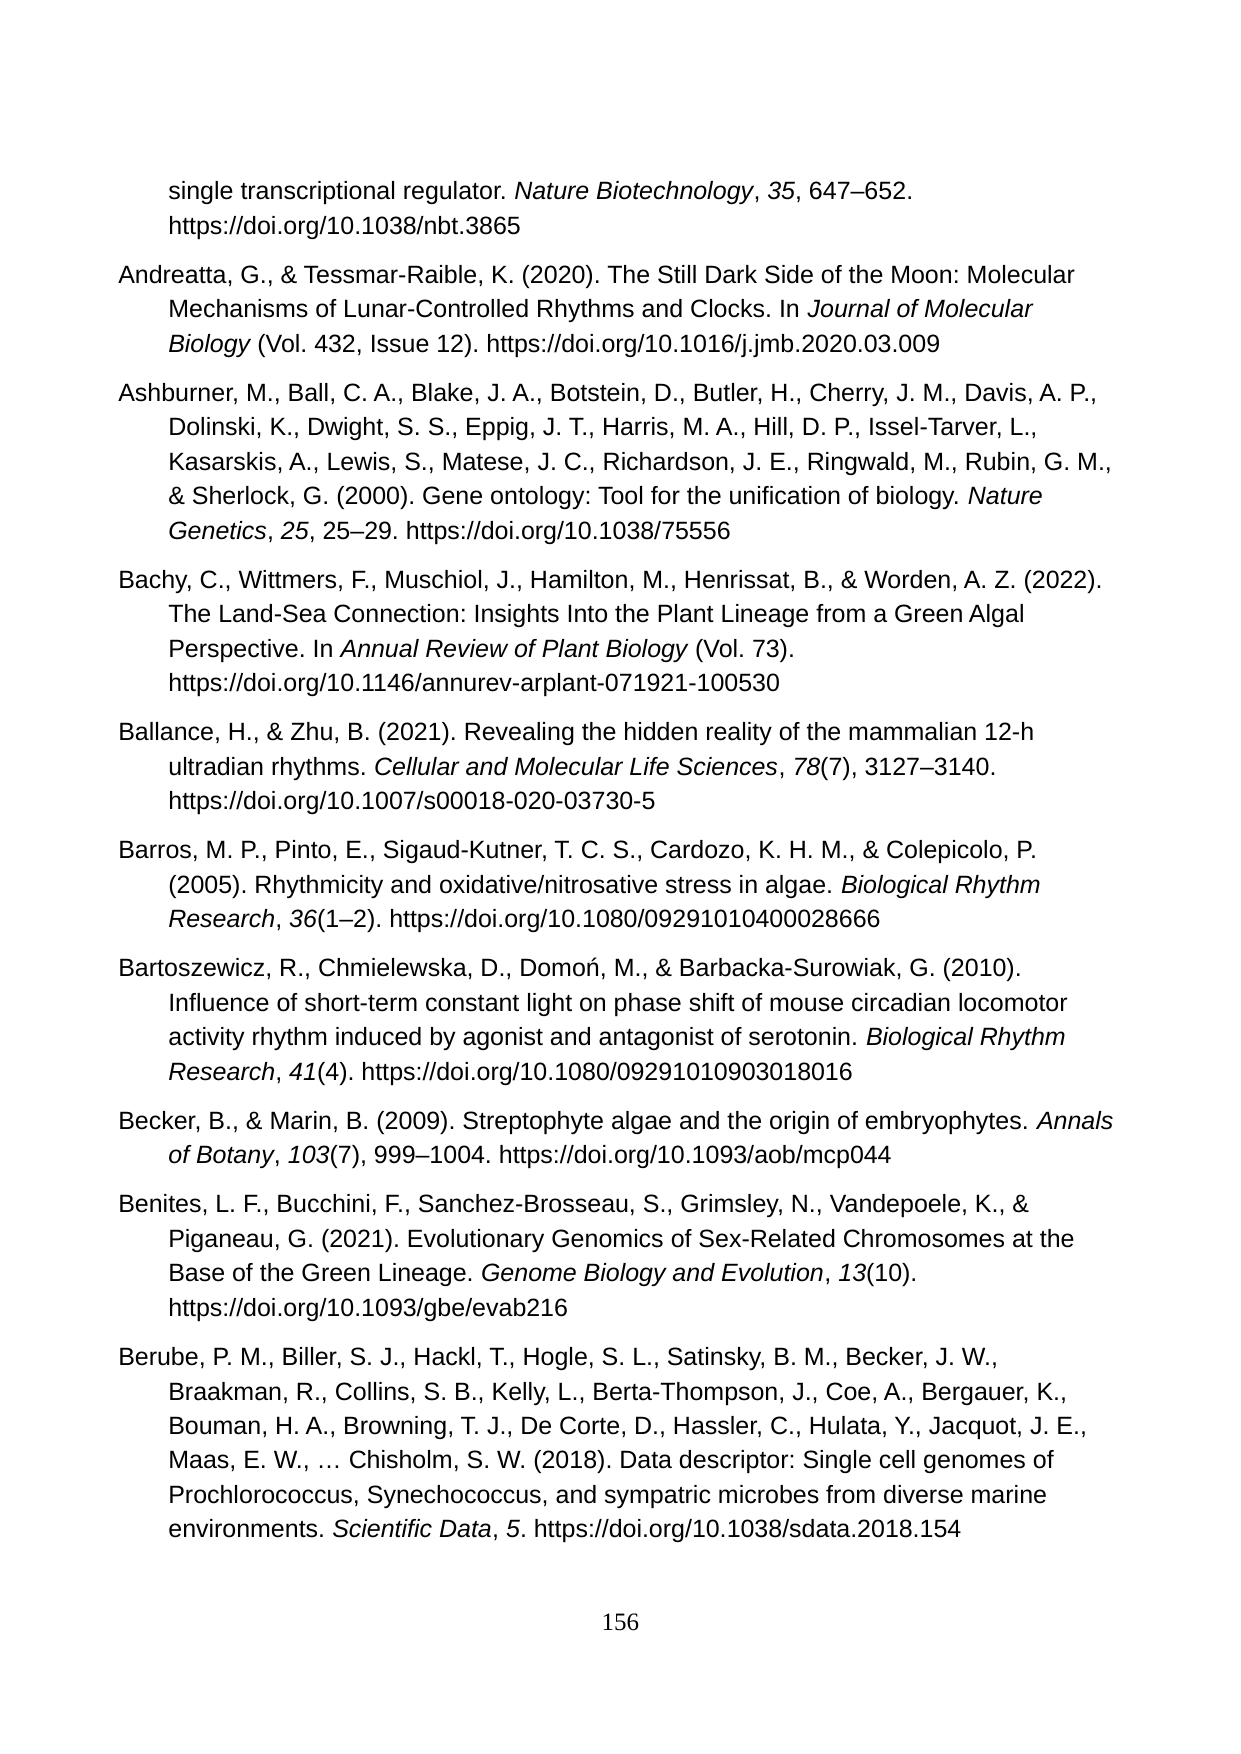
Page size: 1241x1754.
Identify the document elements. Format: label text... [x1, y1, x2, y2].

text Bachy, C., Wittmers, F., Muschiol, J., Hamilton, M., Henrissat, B., & Worden, A. Z. (2022). The Land-Sea Connection: Insights Into the Plant Lineage from a Green Algal Perspective. In Annual Review of Plant Biology (Vol. 73). https://doi.org/10.1146/annurev-arplant-071921-100530 [118, 565, 1122, 697]
text Bartoszewicz, R., Chmielewska, D., Domoń, M., & Barbacka-Surowiak, G. (2010). Influence of short-term constant light on phase shift of mouse circadian locomotor activity rhythm induced by agonist and antagonist of serotonin. Biological Rhythm Research, 41(4). https://doi.org/10.1080/09291010903018016 [118, 953, 1122, 1086]
text single transcriptional regulator. Nature Biotechnology, 35, 647–652. https://doi.org/10.1038/nbt.3865 [118, 176, 1122, 239]
text Berube, P. M., Biller, S. J., Hackl, T., Hogle, S. L., Satinsky, B. M., Becker, J. W., Braakman, R., Collins, S. B., Kelly, L., Berta-Thompson, J., Coe, A., Bergauer, K., Bouman, H. A., Browning, T. J., De Corte, D., Hassler, C., Hulata, Y., Jacquot, J. E., Maas, E. W., … Chisholm, S. W. (2018). Data descriptor: Single cell genomes of Prochlorococcus, Synechococcus, and sympatric microbes from diverse marine environments. Scientific Data, 5. https://doi.org/10.1038/sdata.2018.154 [118, 1342, 1122, 1543]
text Becker, B., & Marin, B. (2009). Streptophyte algae and the origin of embryophytes. Annals of Botany, 103(7), 999–1004. https://doi.org/10.1093/aob/mcp044 [118, 1106, 1122, 1169]
text Barros, M. P., Pinto, E., Sigaud-Kutner, T. C. S., Cardozo, K. H. M., & Colepicolo, P. (2005). Rhythmicity and oxidative/nitrosative stress in algae. Biological Rhythm Research, 36(1–2). https://doi.org/10.1080/09291010400028666 [118, 835, 1122, 933]
text Ballance, H., & Zhu, B. (2021). Revealing the hidden reality of the mammalian 12-h ultradian rhythms. Cellular and Molecular Life Sciences, 78(7), 3127–3140. https://doi.org/10.1007/s00018-020-03730-5 [118, 717, 1122, 815]
text Andreatta, G., & Tessmar-Raible, K. (2020). The Still Dark Side of the Moon: Molecular Mechanisms of Lunar-Controlled Rhythms and Clocks. In Journal of Molecular Biology (Vol. 432, Issue 12). https://doi.org/10.1016/j.jmb.2020.03.009 [118, 260, 1122, 358]
text Ashburner, M., Ball, C. A., Blake, J. A., Botstein, D., Butler, H., Cherry, J. M., Davis, A. P., Dolinski, K., Dwight, S. S., Eppig, J. T., Harris, M. A., Hill, D. P., Issel-Tarver, L., Kasarskis, A., Lewis, S., Matese, J. C., Richardson, J. E., Ringwald, M., Rubin, G. M., & Sherlock, G. (2000). Gene ontology: Tool for the unification of biology. Nature Genetics, 25, 25–29. https://doi.org/10.1038/75556 [118, 378, 1122, 544]
text Benites, L. F., Bucchini, F., Sanchez-Brosseau, S., Grimsley, N., Vandepoele, K., & Piganeau, G. (2021). Evolutionary Genomics of Sex-Related Chromosomes at the Base of the Green Lineage. Genome Biology and Evolution, 13(10). https://doi.org/10.1093/gbe/evab216 [118, 1189, 1122, 1322]
